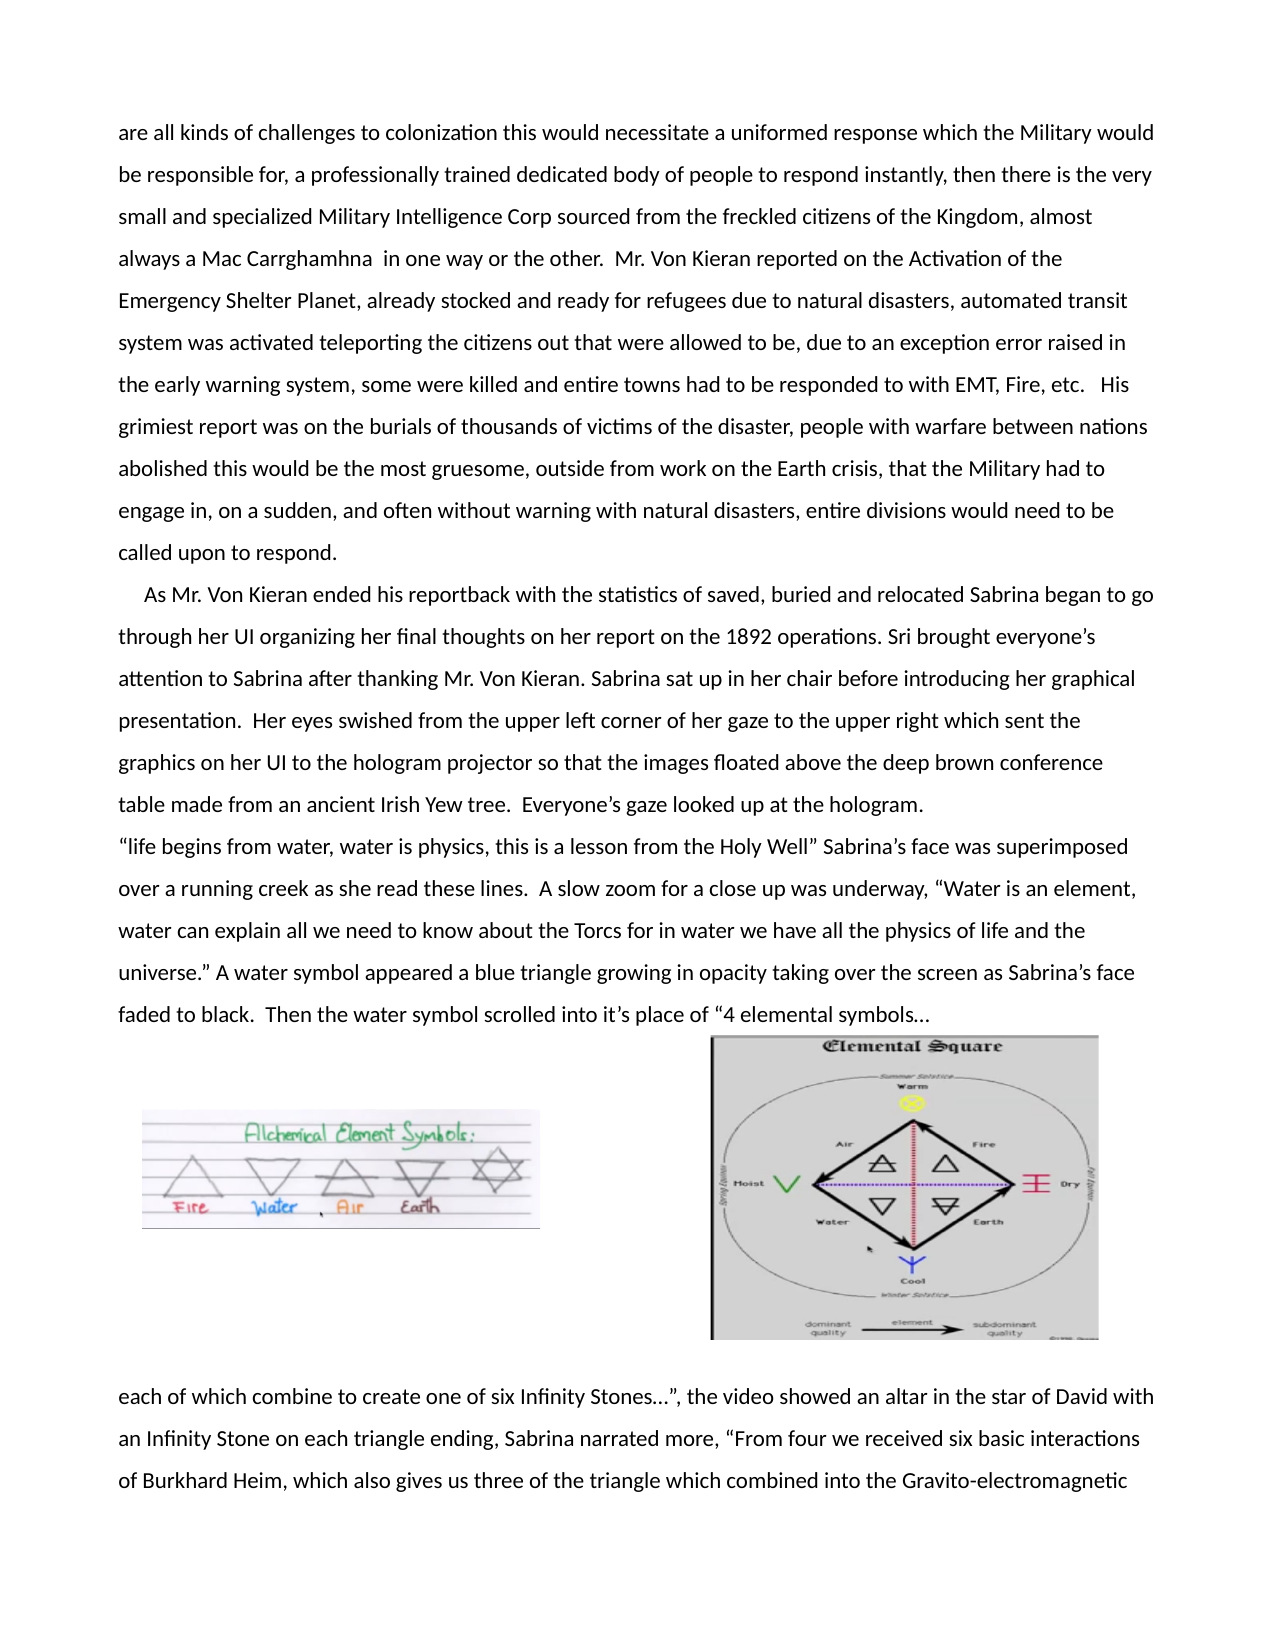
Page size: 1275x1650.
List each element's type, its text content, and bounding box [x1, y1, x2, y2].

text “life begins from water, water is physics, this is a lesson from the Holy Well” Sabrina’s face was superimposed over a running creek as she read these lines. A slow zoom for a close up was underway, “Water is an element, water can explain all we need to know about the Torcs for in water we have all the physics of life and the universe.” A water symbol appeared a blue triangle growing in opacity taking over the screen as Sabrina’s face faded to black. Then the water symbol scrolled into it’s place of “4 elemental symbols… [118, 832, 1157, 1028]
text are all kinds of challenges to colonization this would necessitate a uniformed response which the Military would be responsible for, a professionally trained dedicated body of people to respond instantly, then there is the very small and specialized Military Intelligence Corp sourced from the freckled citizens of the Kingdom, almost always a Mac Carrghamhna in one way or the other. Mr. Von Kieran reported on the Activation of the Emergency Shelter Planet, already stocked and ready for refugees due to natural disasters, automated transit system was activated teleporting the citizens out that were allowed to be, due to an exception error raised in the early warning system, some were killed and entire towns had to be responded to with EMT, Fire, etc. His grimiest report was on the burials of thousands of victims of the disaster, people with warfare between nations abolished this would be the most gruesome, outside from work on the Earth crisis, that the Military had to engage in, on a sudden, and often without warning with natural disasters, entire divisions would need to be called upon to respond. [118, 118, 1157, 566]
picture [710, 1035, 1099, 1340]
picture [142, 1109, 540, 1229]
text each of which combine to create one of six Infinity Stones…”, the video showed an altar in the star of David with an Infinity Stone on each triangle ending, Sabrina narrated more, “From four we received six basic interactions of Burkhard Heim, which also gives us three of the triangle which combined into the Gravito-electromagnetic [118, 1382, 1157, 1494]
text As Mr. Von Kieran ended his reportback with the statistics of saved, buried and relocated Sabrina began to go through her UI organizing her final thoughts on her report on the 1892 operations. Sri brought everyone’s attention to Sabrina after thanking Mr. Von Kieran. Sabrina sat up in her chair before introducing her graphical presentation. Her eyes swished from the upper left corner of her gaze to the upper right which sent the graphics on her UI to the hologram projector so that the images floated above the deep brown conference table made from an ancient Irish Yew tree. Everyone’s gaze looked up at the hologram. [118, 580, 1157, 818]
